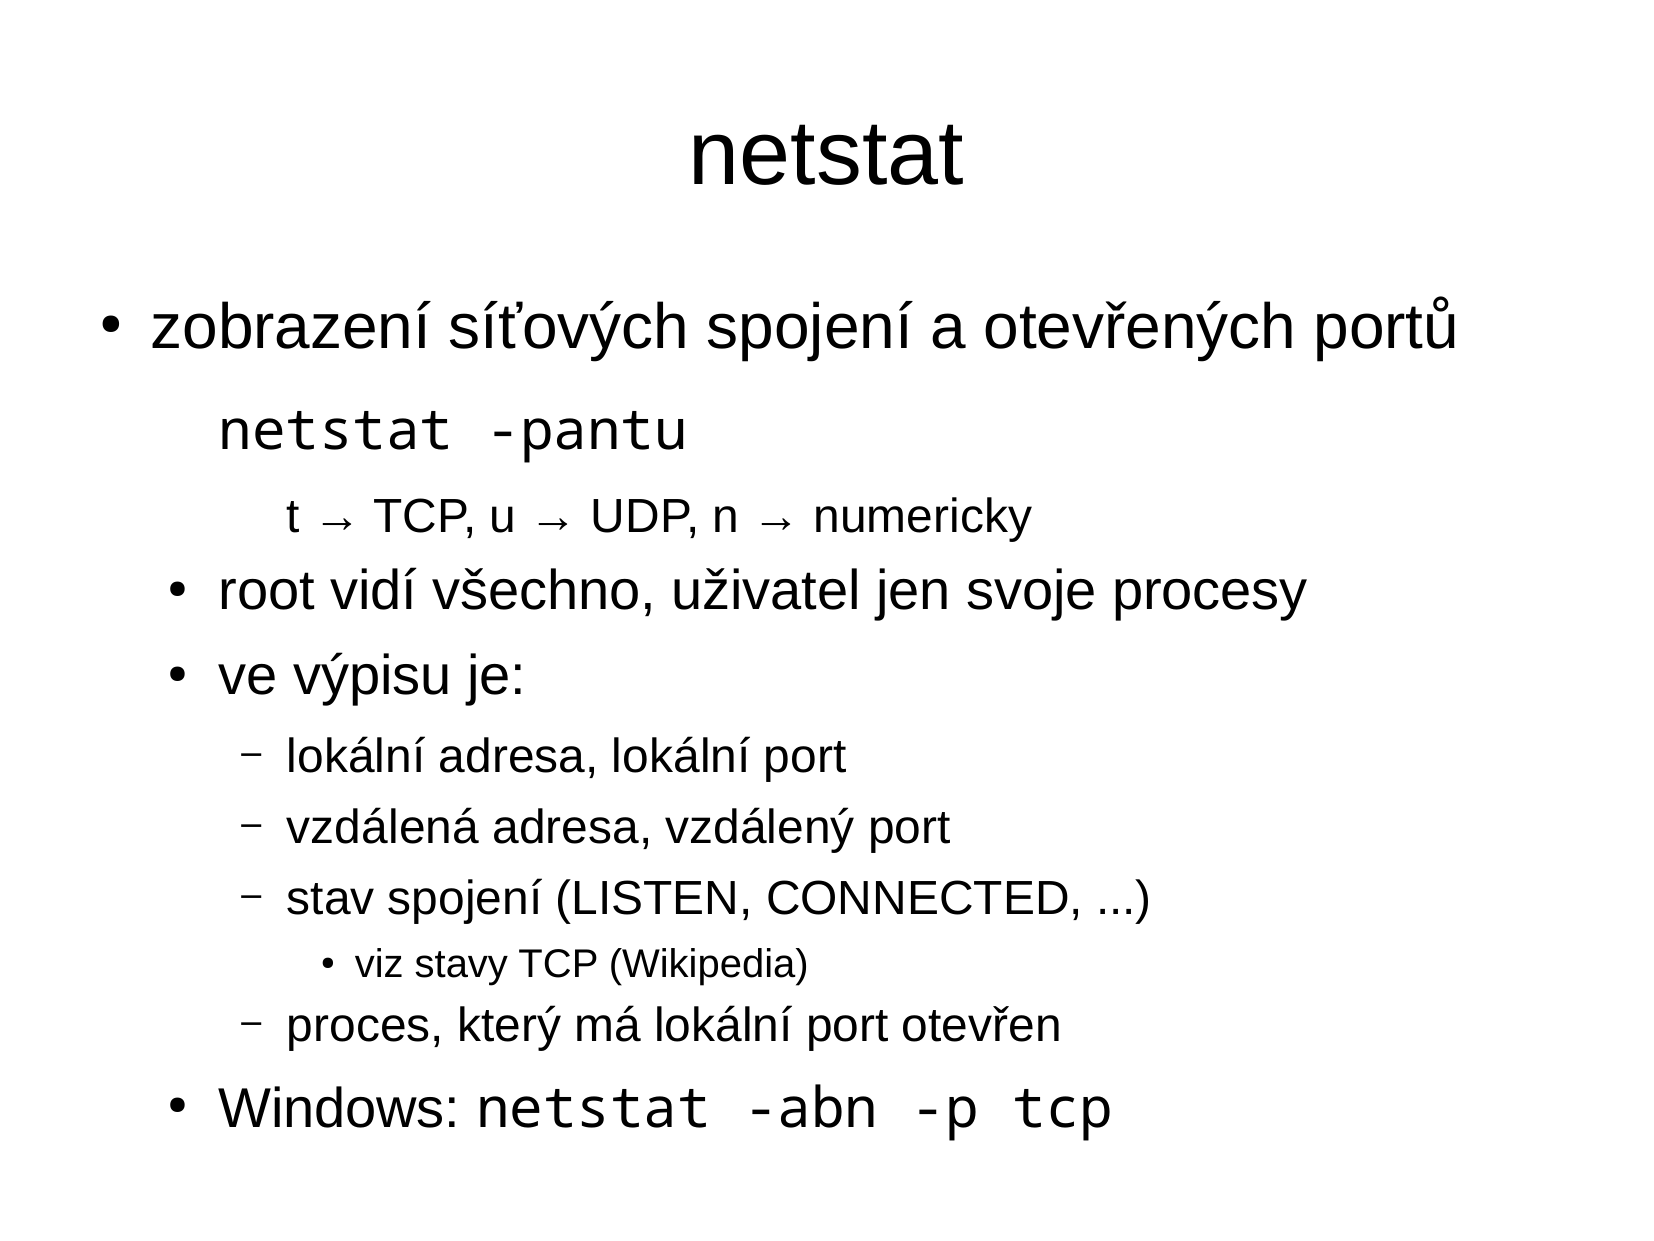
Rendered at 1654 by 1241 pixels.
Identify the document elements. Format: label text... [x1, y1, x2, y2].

list zobrazení síťových spojení a otevřených portů netstat -pantu t → TCP, u → UDP, n → numericky root vidí všechno, uživatel jen svoje procesy ve výpisu je: lokální adresa, lokální port vzdálená adresa, vzdálený port stav spojení (LISTEN, CONNECTED, ...) viz stavy TCP (Wikipedia) proces, který má lokální port otevřen Windows: netstat -abn -p tcp [82, 290, 1571, 1154]
title netstat [82, 49, 1571, 257]
